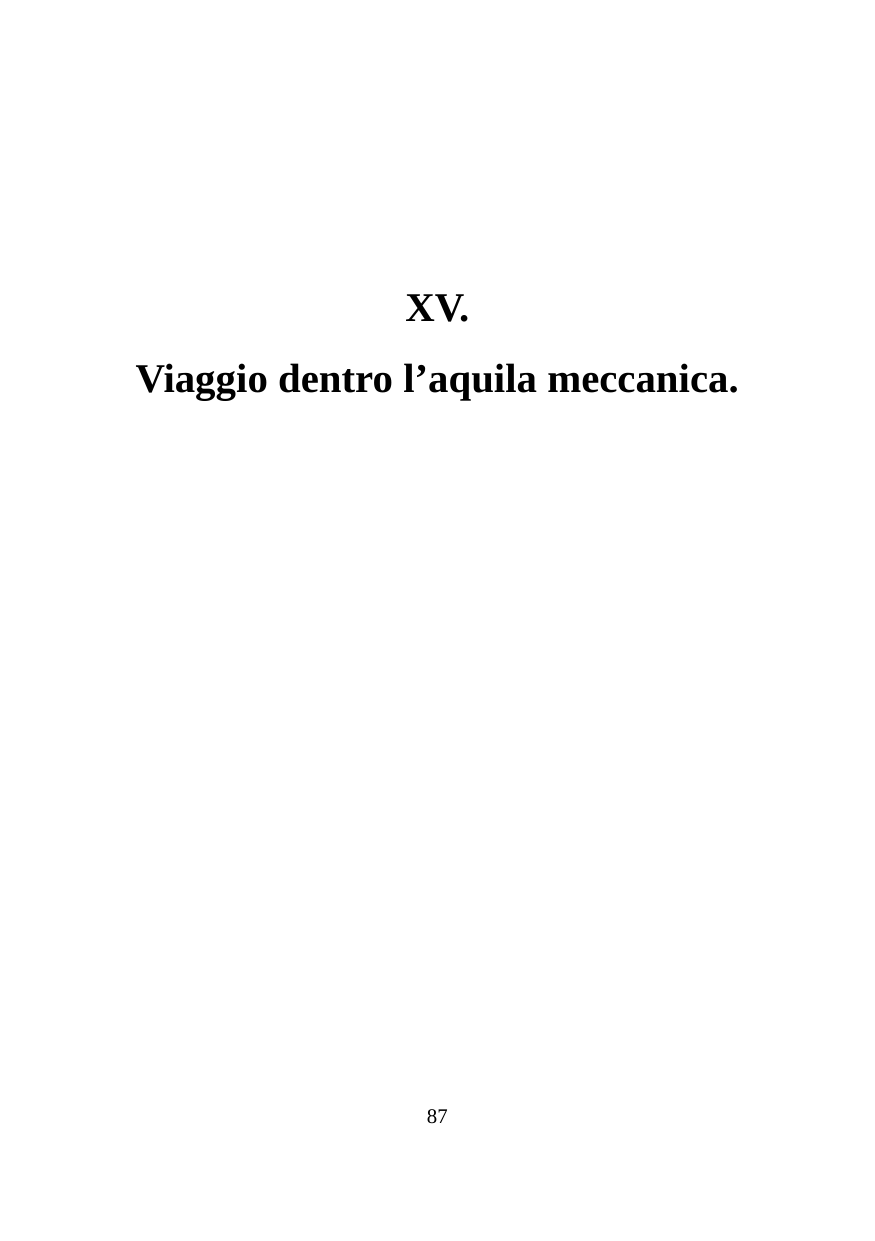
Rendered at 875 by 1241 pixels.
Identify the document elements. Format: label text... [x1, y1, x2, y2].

subtitle XV. Viaggio dentro l’aquila meccanica. [106, 283, 768, 401]
